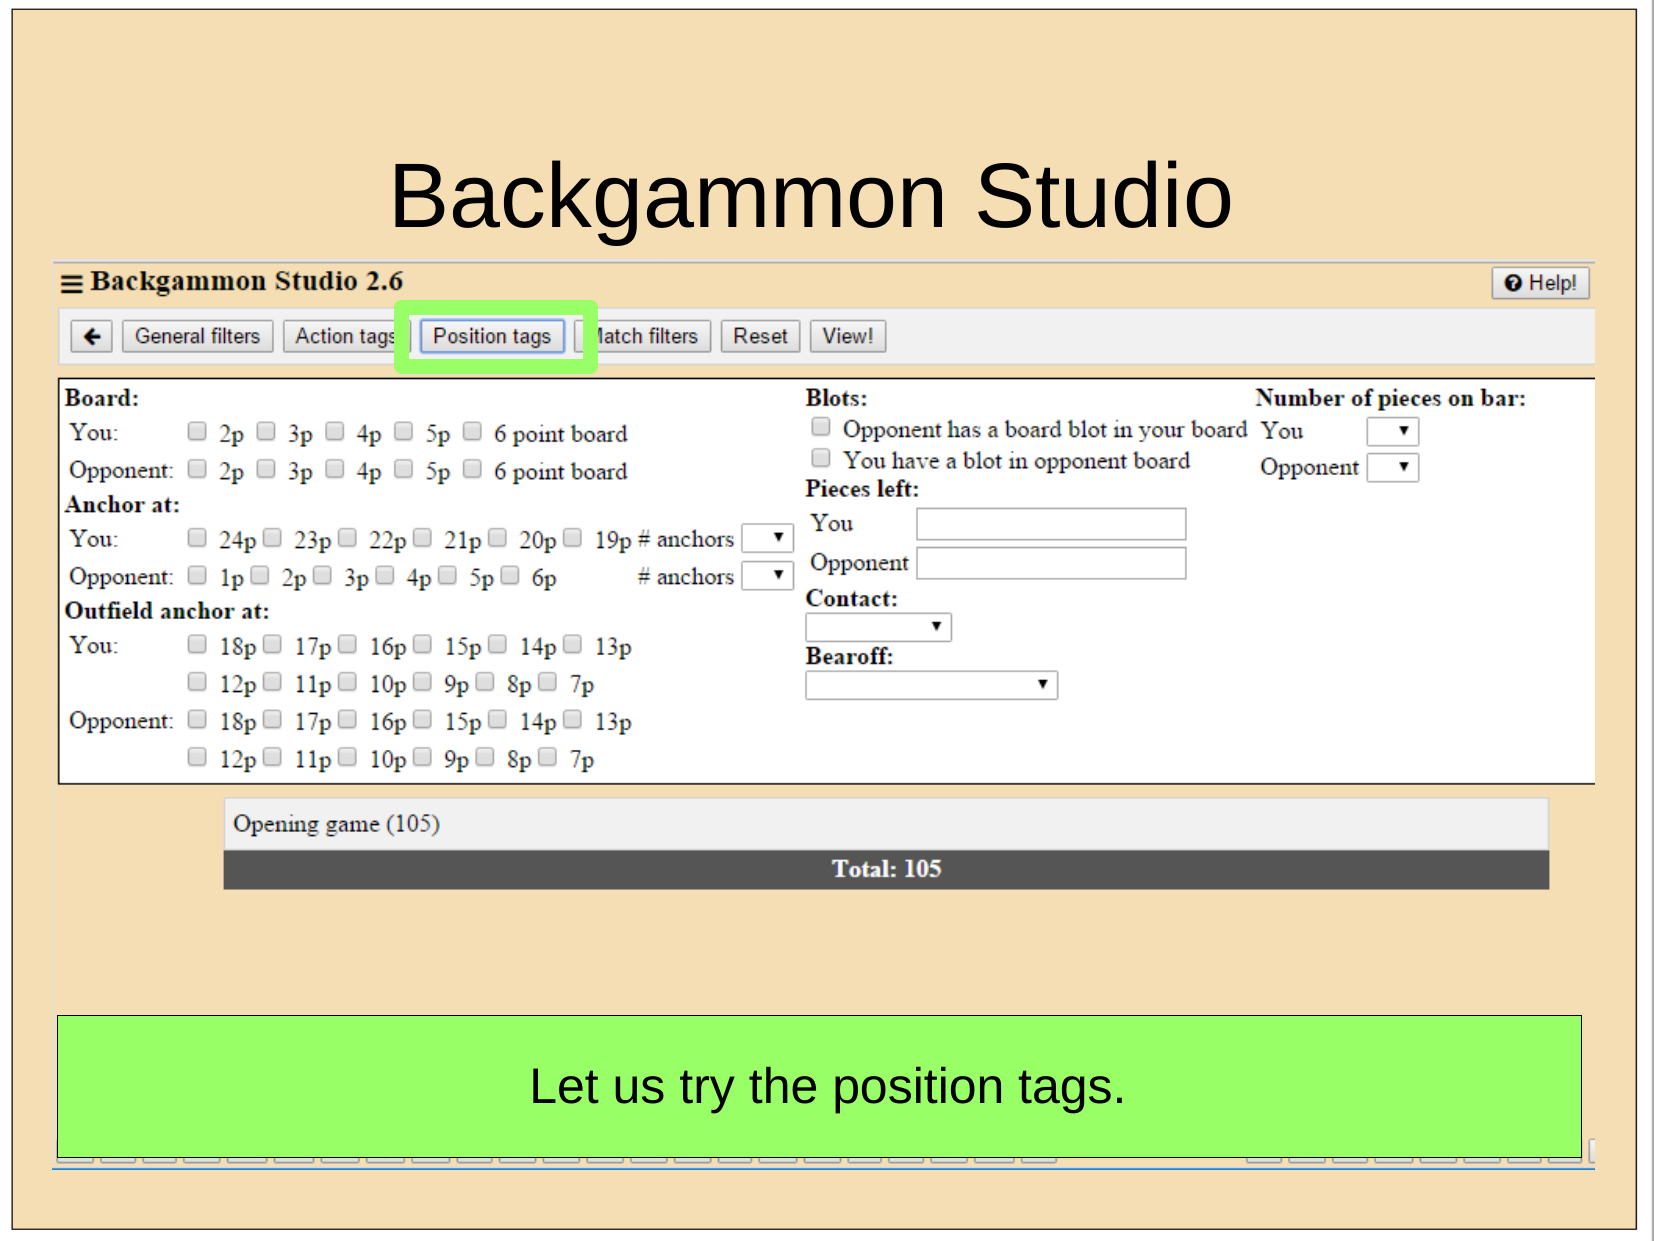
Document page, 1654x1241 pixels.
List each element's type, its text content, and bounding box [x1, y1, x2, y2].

picture [0, 0, 1654, 1241]
text_box Let us try the position tags. [57, 1015, 1582, 1158]
title Backgammon Studio [118, 112, 1506, 259]
